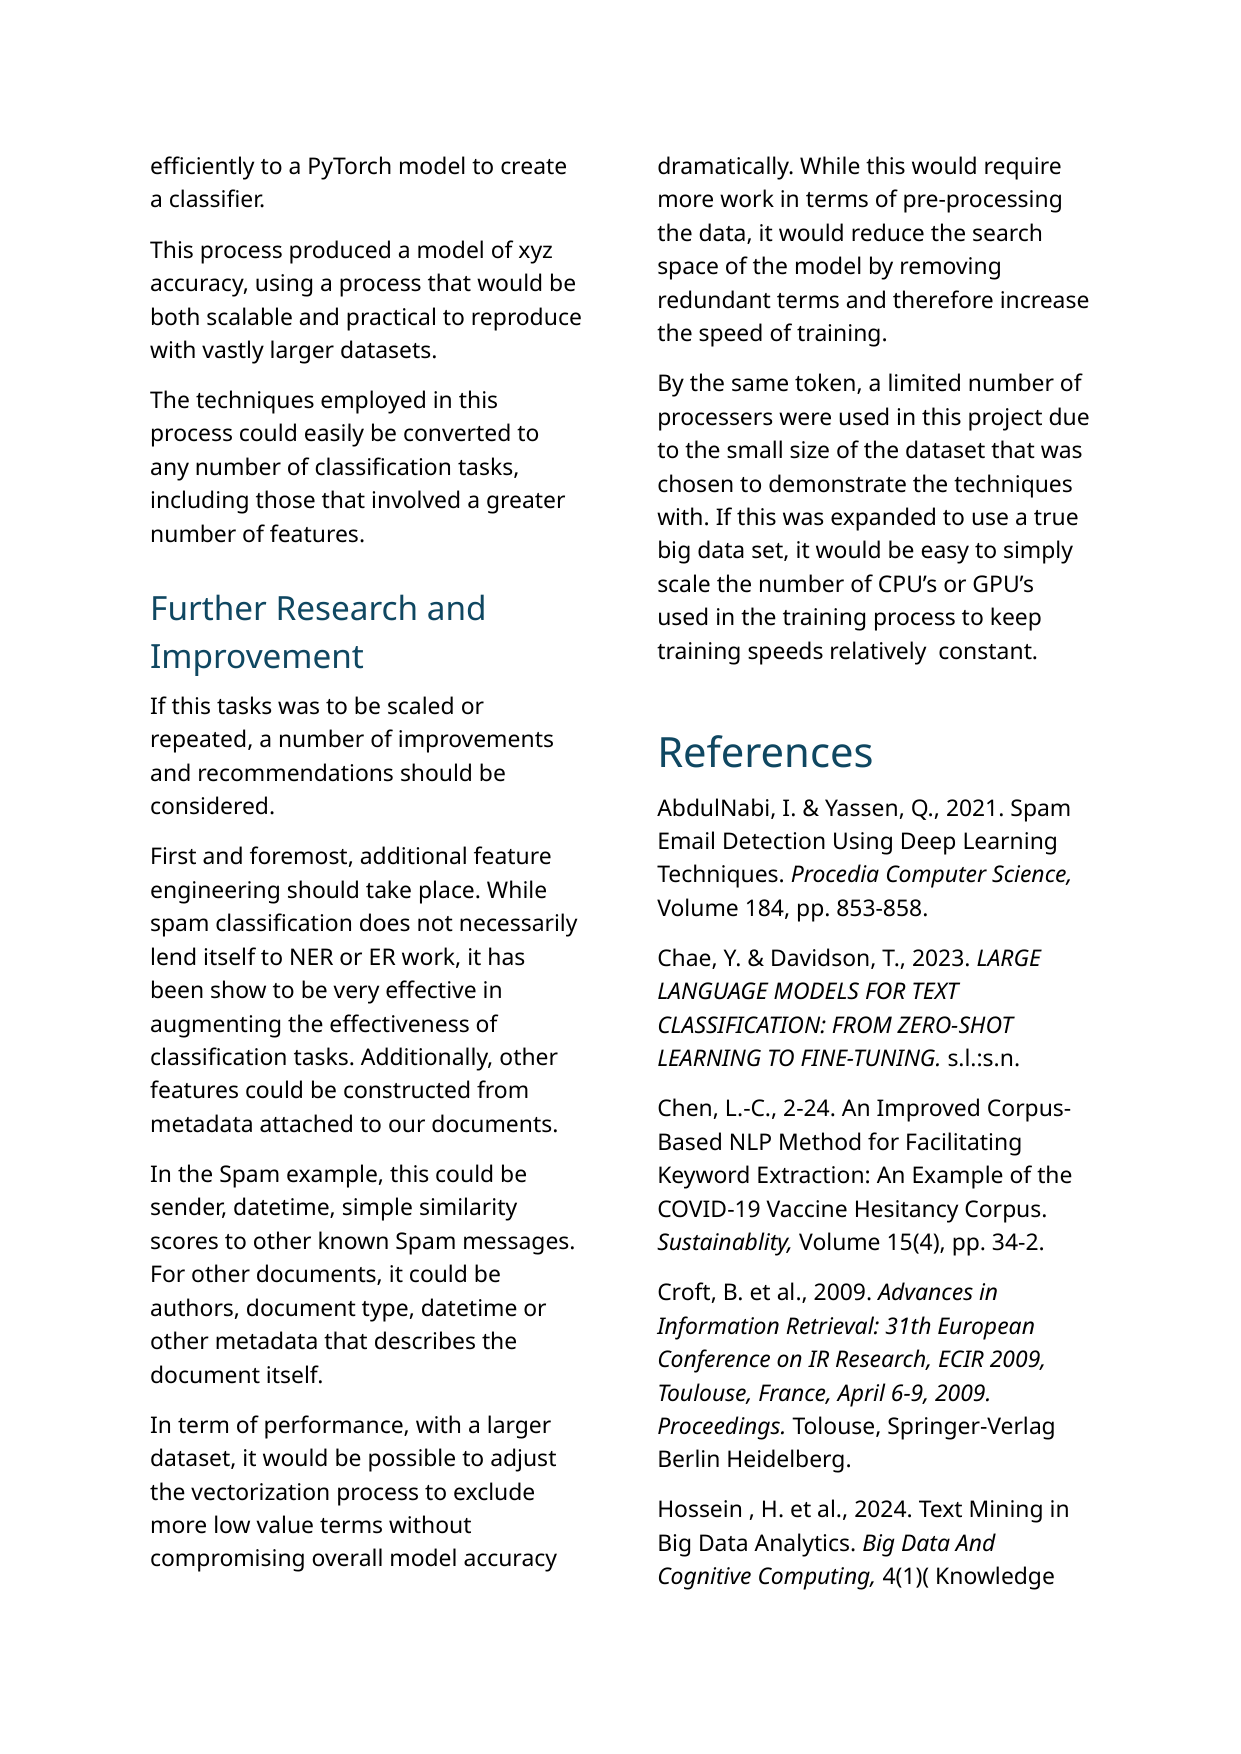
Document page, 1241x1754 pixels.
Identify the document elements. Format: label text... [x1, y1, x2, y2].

text If this tasks was to be scaled or repeated, a number of improvements and recommendations should be considered. [150, 690, 583, 821]
text Hossein , H. et al., 2024. Text Mining in Big Data Analytics. Big Data And Cognitive Computing, 4(1)( Knowledge [657, 1493, 1090, 1592]
text Croft, B. et al., 2009. Advances in Information Retrieval: 31th European Conference on IR Research, ECIR 2009, Toulouse, France, April 6-9, 2009. Proceedings. Tolouse, Springer-Verlag Berlin Heidelberg. [657, 1276, 1090, 1474]
subtitle Further Research and Improvement [150, 584, 583, 678]
subtitle References [657, 722, 1090, 779]
text AbdulNabi, I. & Yassen, Q., 2021. Spam Email Detection Using Deep Learning Techniques. Procedia Computer Science, Volume 184, pp. 853-858. [657, 791, 1090, 923]
text The techniques employed in this process could easily be converted to any number of classification tasks, including those that involved a greater number of features. [150, 384, 583, 549]
text In the Spam example, this could be sender, datetime, simple similarity scores to other known Spam messages. For other documents, it could be authors, document type, datetime or other metadata that describes the document itself. [150, 1158, 583, 1390]
text efficiently to a PyTorch model to create a classifier. [150, 150, 583, 215]
text Chae, Y. & Davidson, T., 2023. LARGE LANGUAGE MODELS FOR TEXT CLASSIFICATION: FROM ZERO-SHOT LEARNING TO FINE-TUNING. s.l.:s.n. [657, 942, 1090, 1073]
text This process produced a model of xyz accuracy, using a process that would be both scalable and practical to reproduce with vastly larger datasets. [150, 233, 583, 365]
text Chen, L.-C., 2-24. An Improved Corpus-Based NLP Method for Facilitating Keyword Extraction: An Example of the COVID-19 Vaccine Hesitancy Corpus. Sustainablity, Volume 15(4), pp. 34-2. [657, 1092, 1090, 1257]
text By the same token, a limited number of processers were used in this project due to the small size of the dataset that was chosen to demonstrate the techniques with. If this was expanded to use a true big data set, it would be easy to simply scale the number of CPU’s or GPU’s used in the training process to keep training speeds relatively constant. [657, 367, 1090, 666]
text First and foremost, additional feature engineering should take place. While spam classification does not necessarily lend itself to NER or ER work, it has been show to be very effective in augmenting the effectiveness of classification tasks. Additionally, other features could be constructed from metadata attached to our documents. [150, 840, 583, 1139]
text dramatically. While this would require more work in terms of pre-processing the data, it would reduce the search space of the model by removing redundant terms and therefore increase the speed of training. [657, 150, 1090, 348]
text In term of performance, with a larger dataset, it would be possible to adjust the vectorization process to exclude more low value terms without compromising overall model accuracy [150, 1409, 583, 1574]
